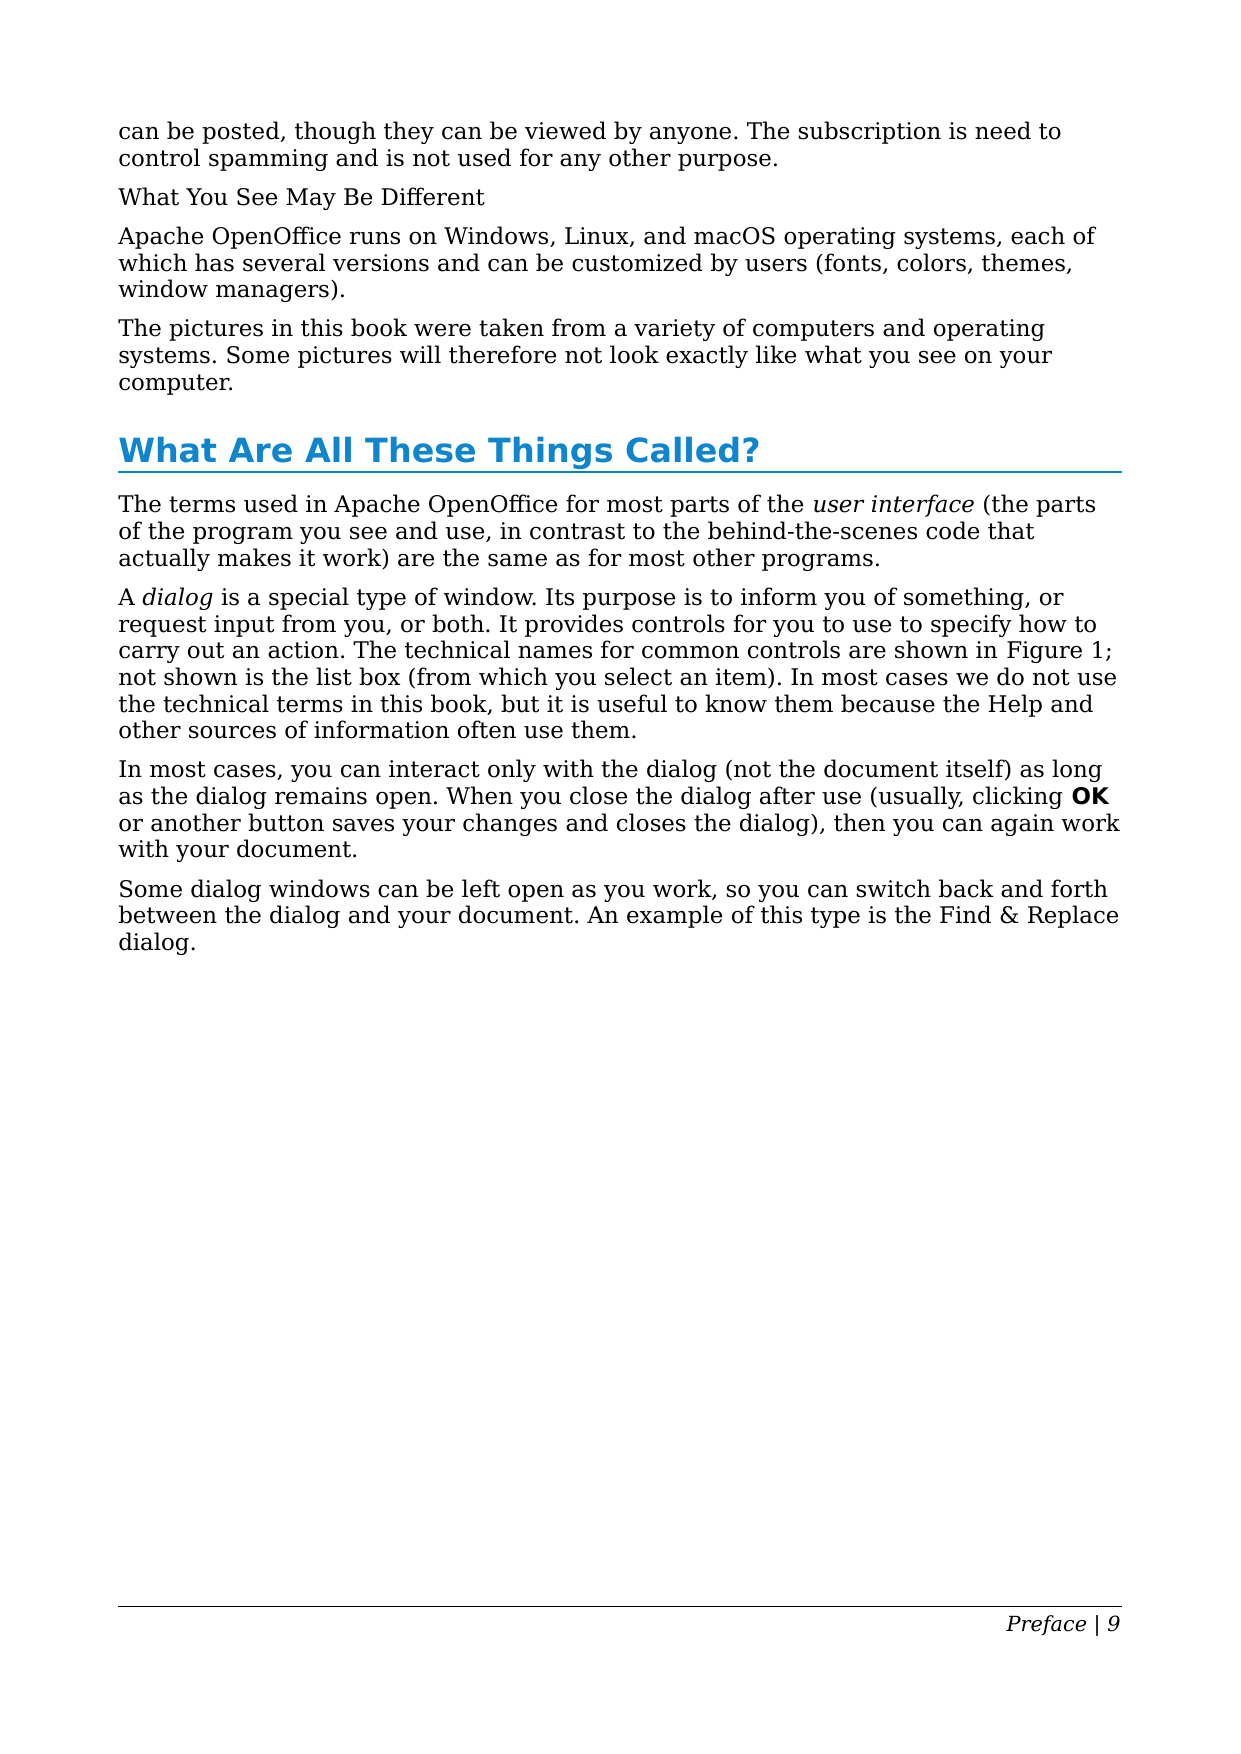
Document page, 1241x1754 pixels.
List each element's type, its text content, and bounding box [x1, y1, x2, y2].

text can be posted, though they can be viewed by anyone. The subscription is need to control spamming and is not used for any other purpose. [118, 118, 1122, 171]
text What You See May Be Different [118, 184, 1122, 211]
text Some dialog windows can be left open as you work, so you can switch back and forth between the dialog and your document. An example of this type is the Find & Replace dialog. [118, 876, 1122, 956]
text In most cases, you can interact only with the dialog (not the document itself) as long as the dialog remains open. When you close the dialog after use (usually, clicking OK or another button saves your changes and closes the dialog), then you can again work with your document. [118, 757, 1122, 863]
text The pictures in this book were taken from a variety of computers and operating systems. Some pictures will therefore not look exactly like what you see on your computer. [118, 316, 1122, 396]
subtitle What Are All These Things Called? [118, 432, 1122, 471]
text A dialog is a special type of window. Its purpose is to inform you of something, or request input from you, or both. It provides controls for you to use to specify how to carry out an action. The technical names for common controls are shown in Figure 1; not shown is the list box (from which you select an item). In most cases we do not use the technical terms in this book, but it is useful to know them because the Help and other sources of information often use them. [118, 584, 1122, 744]
text Apache OpenOffice runs on Windows, Linux, and macOS operating systems, each of which has several versions and can be customized by users (fonts, colors, themes, window managers). [118, 223, 1122, 303]
text The terms used in Apache OpenOffice for most parts of the user interface (the parts of the program you see and use, in contrast to the behind-the-scenes code that actually makes it work) are the same as for most other programs. [118, 492, 1122, 572]
